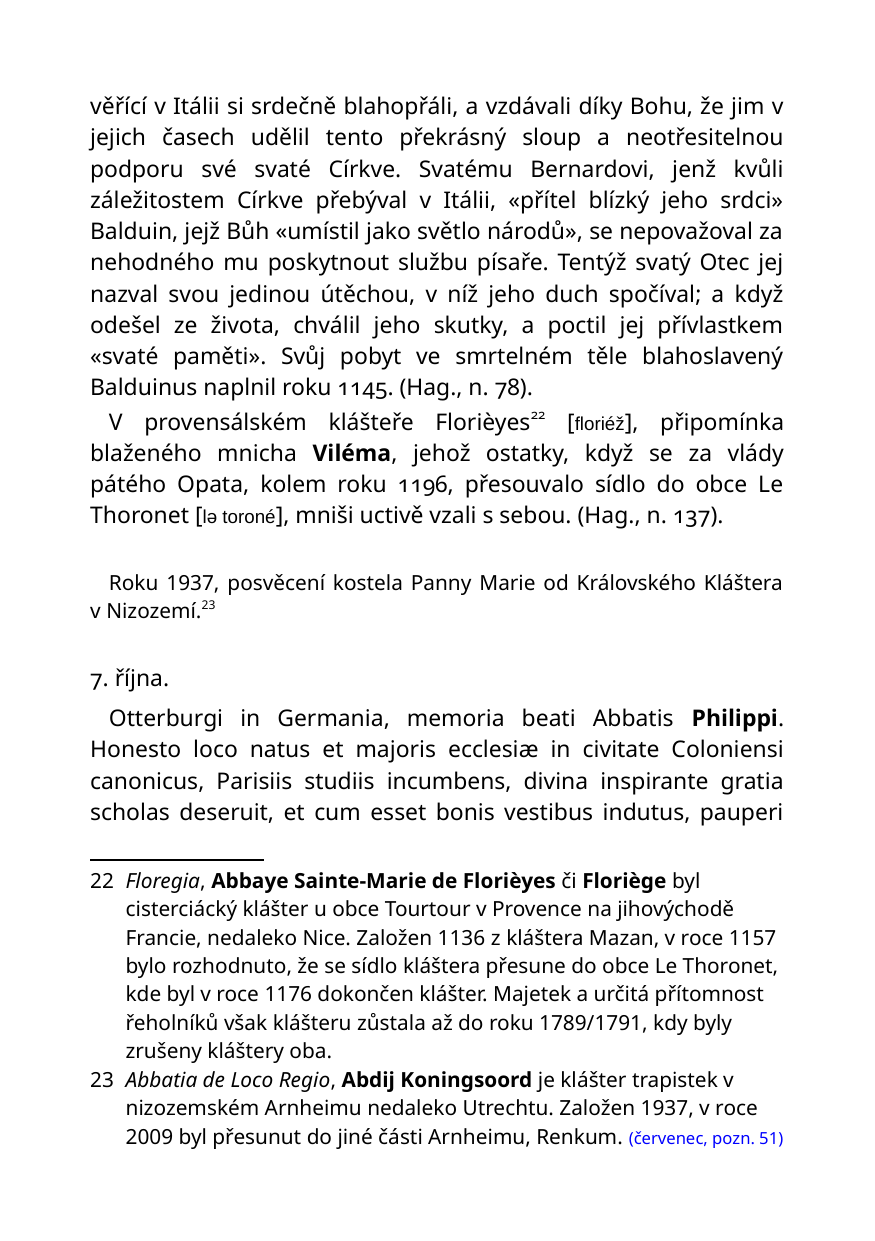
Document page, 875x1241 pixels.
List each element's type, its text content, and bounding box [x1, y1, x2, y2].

text věřící v Itálii si srdečně blahopřáli, a vzdávali díky Bohu, že jim v jejich časech udělil tento překrásný sloup a neotřesitelnou podporu své svaté Církve. Svatému Bernardovi, jenž kvůli záležitostem Církve přebýval v Itálii, «přítel blízký jeho srdci» Balduin, jejž Bůh «umístil jako světlo národů», se nepovažoval za nehodného mu poskytnout službu písaře. Tentýž svatý Otec jej nazval svou jedinou útěchou, v níž jeho duch spočíval; a když odešel ze života, chválil jeho skutky, a poctil jej přívlastkem «svaté paměti». Svůj pobyt ve smrtelném těle blahoslavený Balduinus naplnil roku 1145. (Hag., n. 78). [90, 90, 784, 402]
text Roku 1937, posvěcení kostela Panny Marie od Královského Kláštera v Nizozemí. [90, 568, 784, 625]
text 7. října. [90, 662, 784, 693]
text Otterburgi in Germania, memoria beati Abbatis Philippi. Honesto loco natus et majoris ecclesiæ in civitate Coloniensi canonicus, Parisiis studiis incumbens, divina inspirante gratia scholas deseruit, et cum esset bonis vestibus indutus, pauperi [90, 702, 784, 827]
text Floregia, Abbaye Sainte-Marie de Florièyes či Floriège byl cisterciácký klášter u obce Tourtour v Provence na jihovýchodě Francie, nedaleko Nice. Založen 1136 z kláštera Mazan, v roce 1157 bylo rozhodnuto, že se sídlo kláštera přesune do obce Le Thoronet, kde byl v roce 1176 dokončen klášter. Majetek a určitá přítomnost řeholníků však klášteru zůstala až do roku 1789/1791, kdy byly zrušeny kláštery oba. [90, 866, 784, 1065]
text Abbatia de Loco Regio, Abdij Koningsoord je klášter trapistek v nizozemském Arnheimu nedaleko Utrechtu. Založen 1937, v roce 2009 byl přesunut do jiné části Arnheimu, Renkum. (červenec, pozn. 51) [90, 1065, 784, 1150]
text V provensálském klášteře Florièyes [floriéž], připomínka blaženého mnicha Viléma, jehož ostatky, když se za vlády pátého Opata, kolem roku 1196, přesouvalo sídlo do obce Le Thoronet [lə toroné], mniši uctivě vzali s sebou. (Hag., n. 137). [90, 406, 784, 531]
